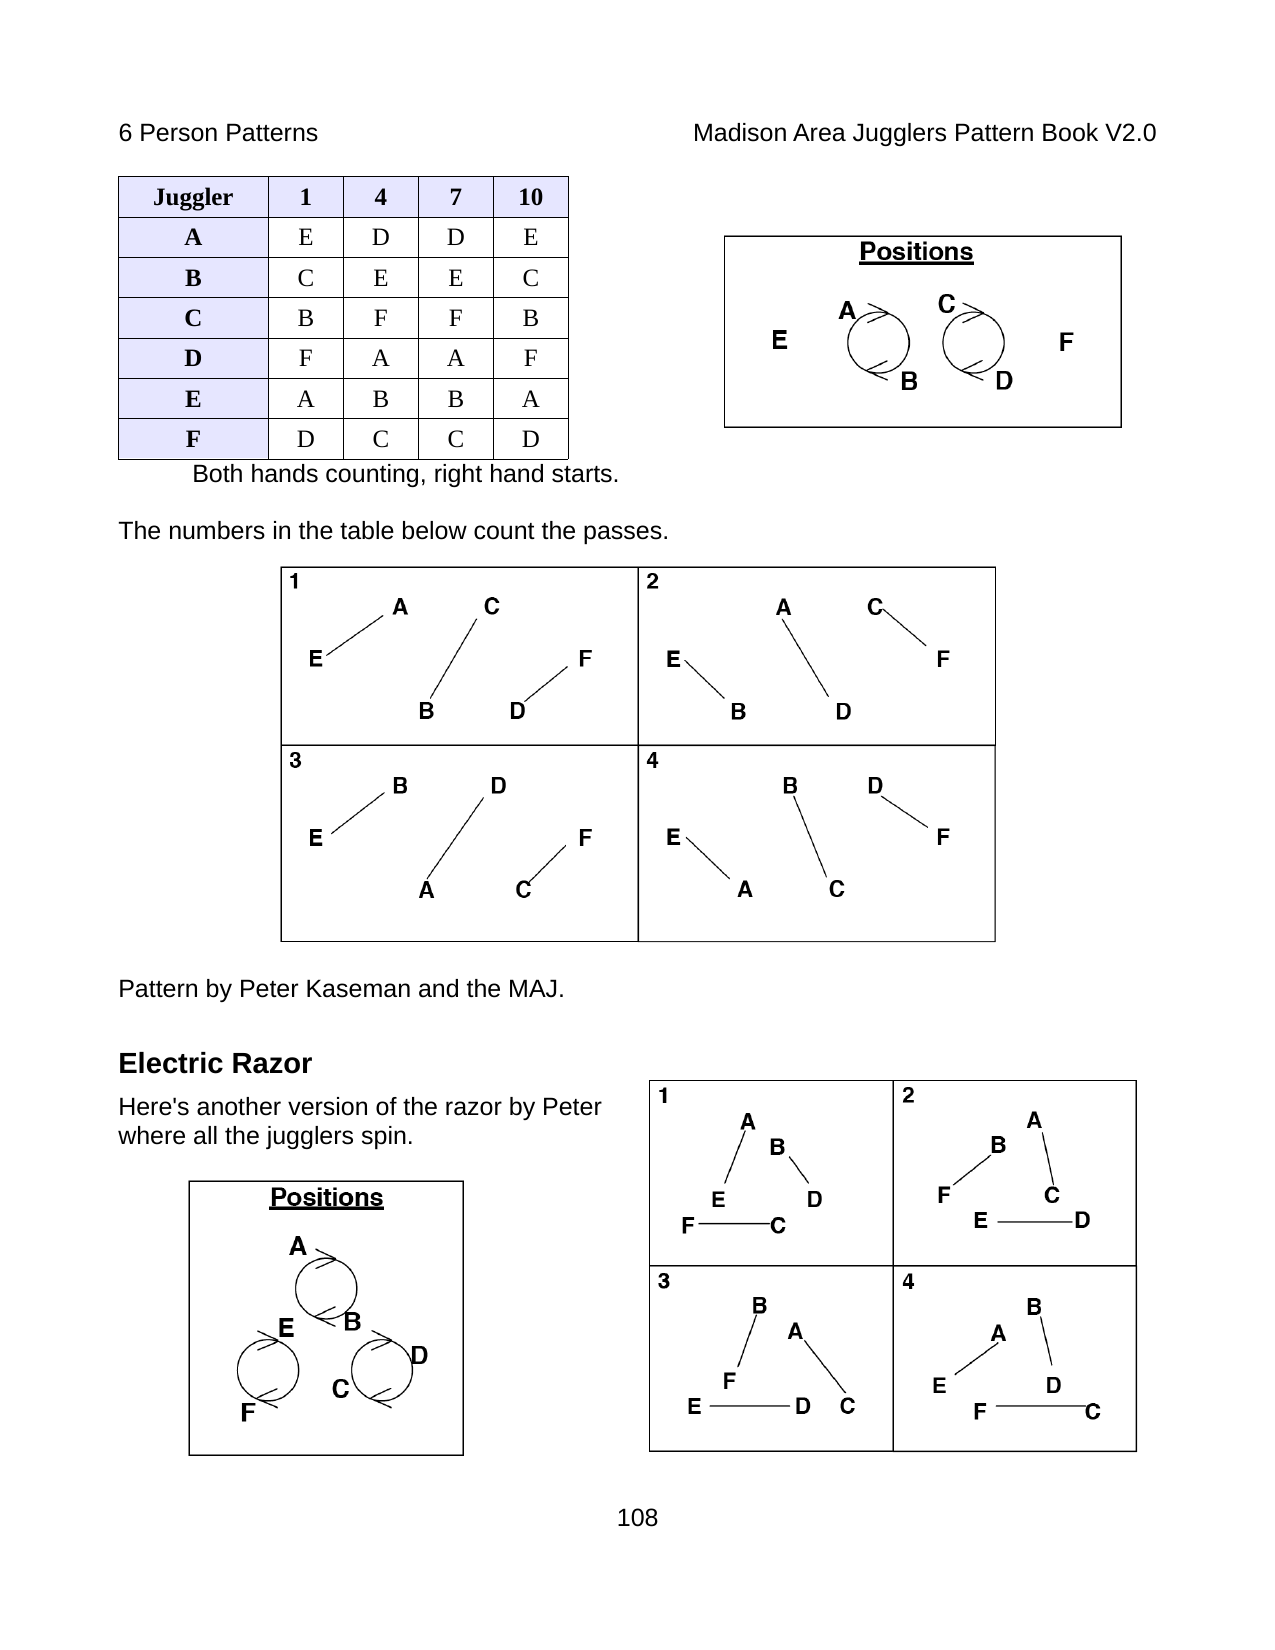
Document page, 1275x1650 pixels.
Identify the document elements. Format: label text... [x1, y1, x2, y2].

picture [721, 231, 1125, 431]
table_cell C [269, 258, 343, 297]
table_cell B [119, 258, 268, 297]
table_cell C [119, 298, 268, 338]
table_header 7 [419, 177, 493, 217]
table_cell E [419, 258, 493, 297]
text The numbers in the table below count the passes. [118, 516, 1157, 545]
subtitle Electric Razor [118, 1046, 1157, 1079]
table_cell F [119, 419, 268, 458]
table_header Juggler [119, 177, 268, 217]
table_cell B [344, 379, 418, 418]
picture [276, 562, 999, 946]
table_header 10 [494, 177, 568, 217]
table_cell D [119, 339, 268, 378]
table_cell F [344, 298, 418, 338]
table_cell D [494, 419, 568, 458]
table_cell C [494, 258, 568, 297]
text Here's another version of the razor by Peter where all the jugglers spin. [118, 1092, 645, 1149]
table_cell F [269, 339, 343, 378]
table_cell E [494, 218, 568, 257]
table_cell A [494, 379, 568, 418]
picture [184, 1176, 467, 1459]
table_header 4 [344, 177, 418, 217]
table_cell C [344, 419, 418, 458]
table_cell E [269, 218, 343, 257]
table_cell B [494, 298, 568, 338]
table_cell C [419, 419, 493, 458]
text Pattern by Peter Kaseman and the MAJ. [118, 974, 1157, 1003]
table_cell D [269, 419, 343, 458]
table_cell F [494, 339, 568, 378]
table_cell B [419, 379, 493, 418]
picture [645, 1076, 1139, 1455]
table_cell D [344, 218, 418, 257]
table_cell A [119, 218, 268, 257]
table_header 1 [269, 177, 343, 217]
text Both hands counting, right hand starts. [118, 459, 1157, 487]
table_cell E [344, 258, 418, 297]
table_cell D [419, 218, 493, 257]
table_cell A [344, 339, 418, 378]
table_cell A [269, 379, 343, 418]
table_cell E [119, 379, 268, 418]
table_cell A [419, 339, 493, 378]
table_cell F [419, 298, 493, 338]
table_cell B [269, 298, 343, 338]
